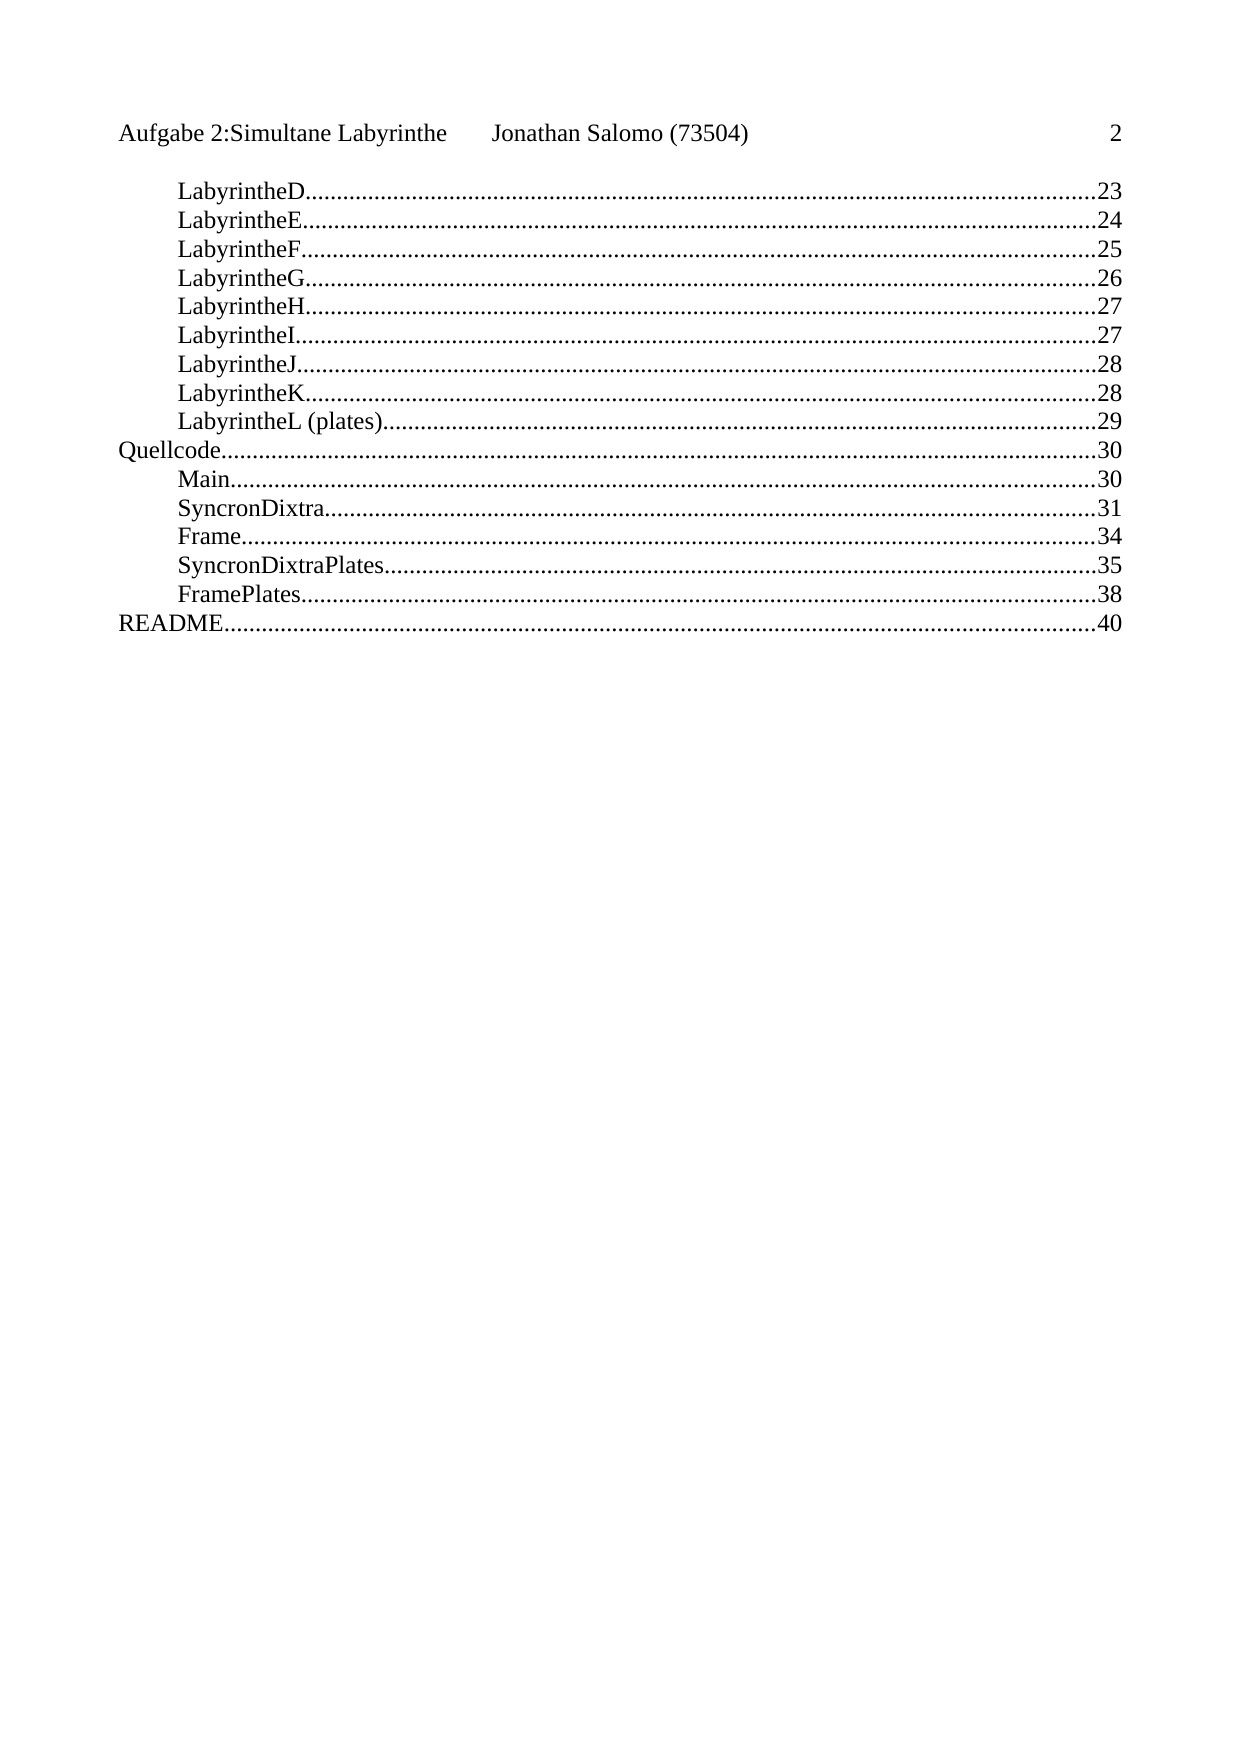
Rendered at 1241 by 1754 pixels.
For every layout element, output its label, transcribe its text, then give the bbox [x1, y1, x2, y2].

text LabyrintheI 27 [177, 320, 1122, 349]
text SyncronDixtra 31 [177, 493, 1122, 521]
text SyncronDixtraPlates 35 [177, 550, 1122, 579]
text LabyrintheK 28 [177, 378, 1122, 406]
text Main 30 [177, 464, 1122, 493]
text LabyrintheG 26 [177, 263, 1122, 291]
text Quellcode 30 [118, 435, 1122, 464]
text LabyrintheE 24 [177, 205, 1122, 234]
text LabyrintheH 27 [177, 291, 1122, 320]
text LabyrintheL (plates) 29 [177, 406, 1122, 435]
text FramePlates 38 [177, 579, 1122, 608]
text LabyrintheJ 28 [177, 349, 1122, 378]
text LabyrintheD 23 [177, 176, 1122, 205]
text README 40 [118, 608, 1122, 636]
text Frame 34 [177, 521, 1122, 550]
text LabyrintheF 25 [177, 234, 1122, 263]
